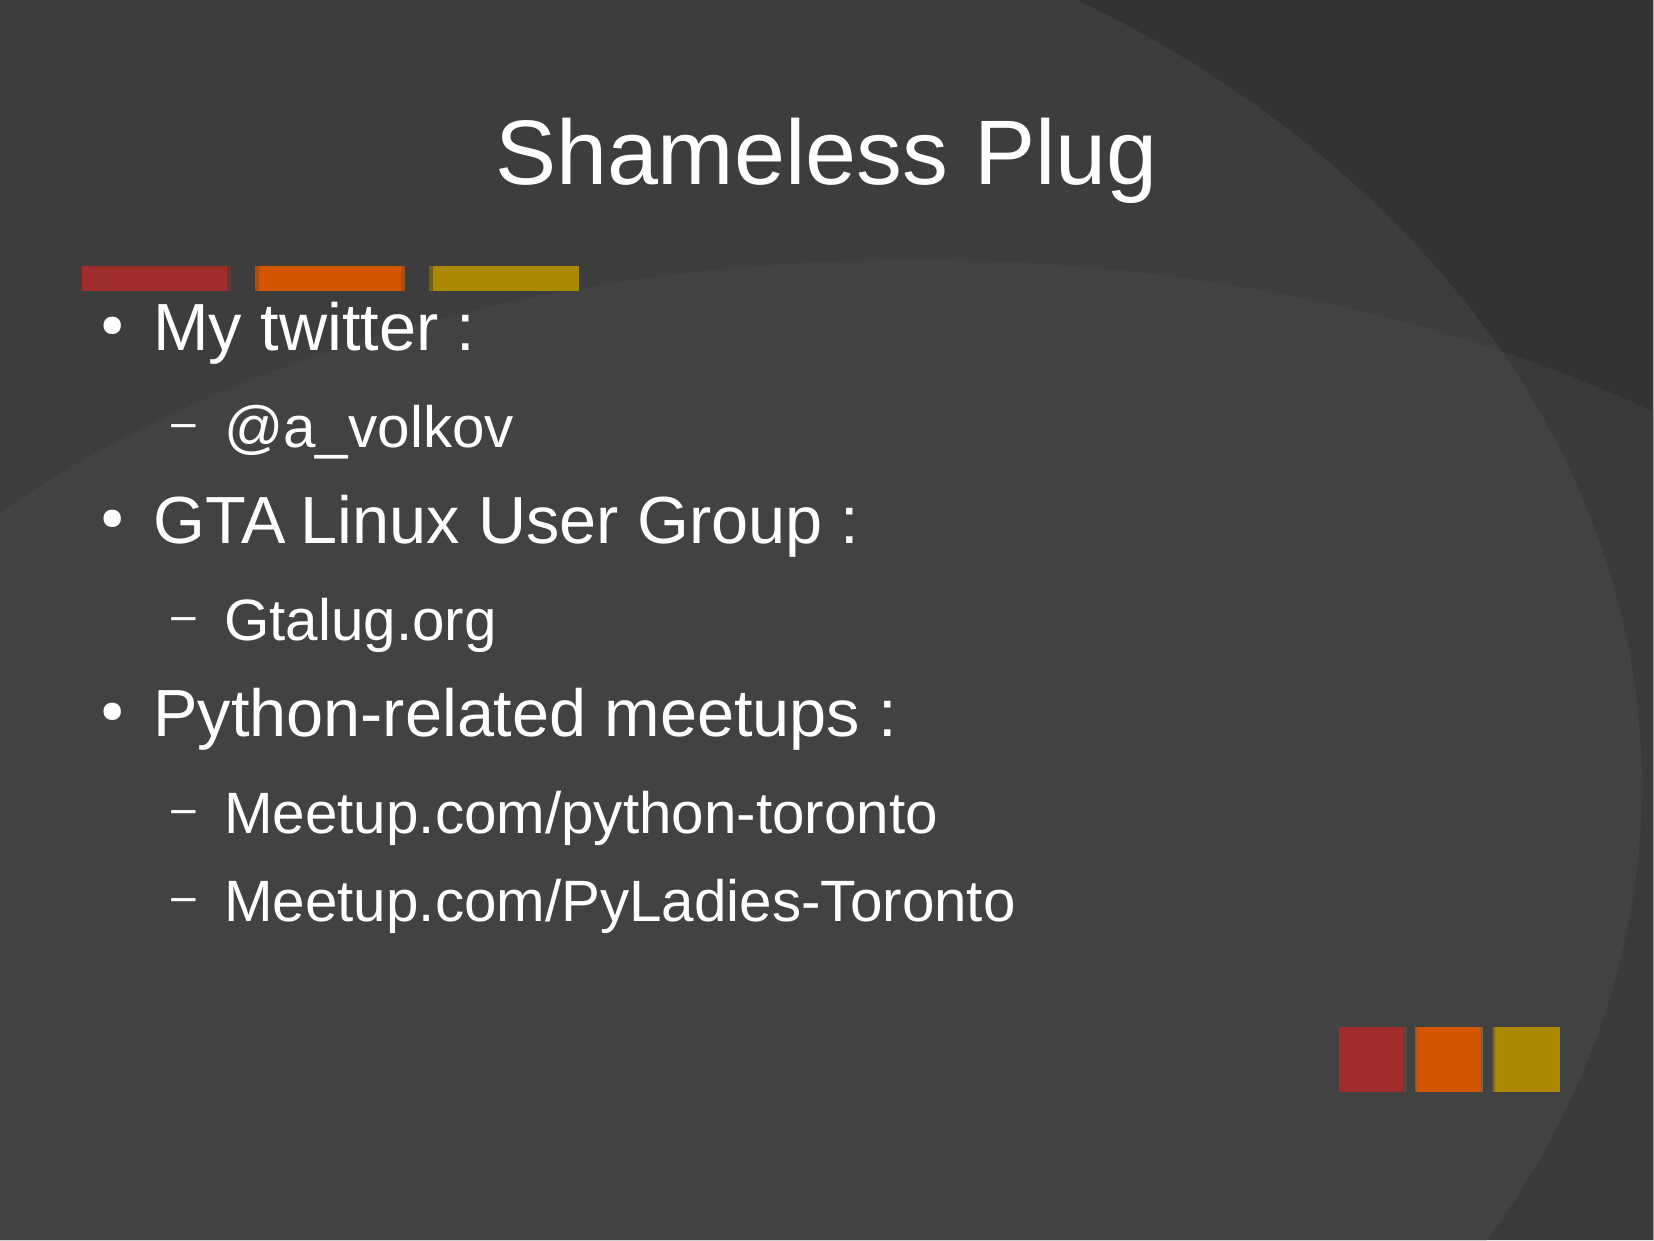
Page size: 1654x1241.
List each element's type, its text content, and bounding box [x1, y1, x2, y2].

picture [1339, 1027, 1560, 1092]
list My twitter : @a_volkov GTA Linux User Group : Gtalug.org Python-related meetups : Meetup.com/python-toronto Meetup.com/PyLadies-Toronto [82, 290, 1571, 1010]
picture [82, 266, 579, 290]
title Shameless Plug [82, 49, 1571, 257]
